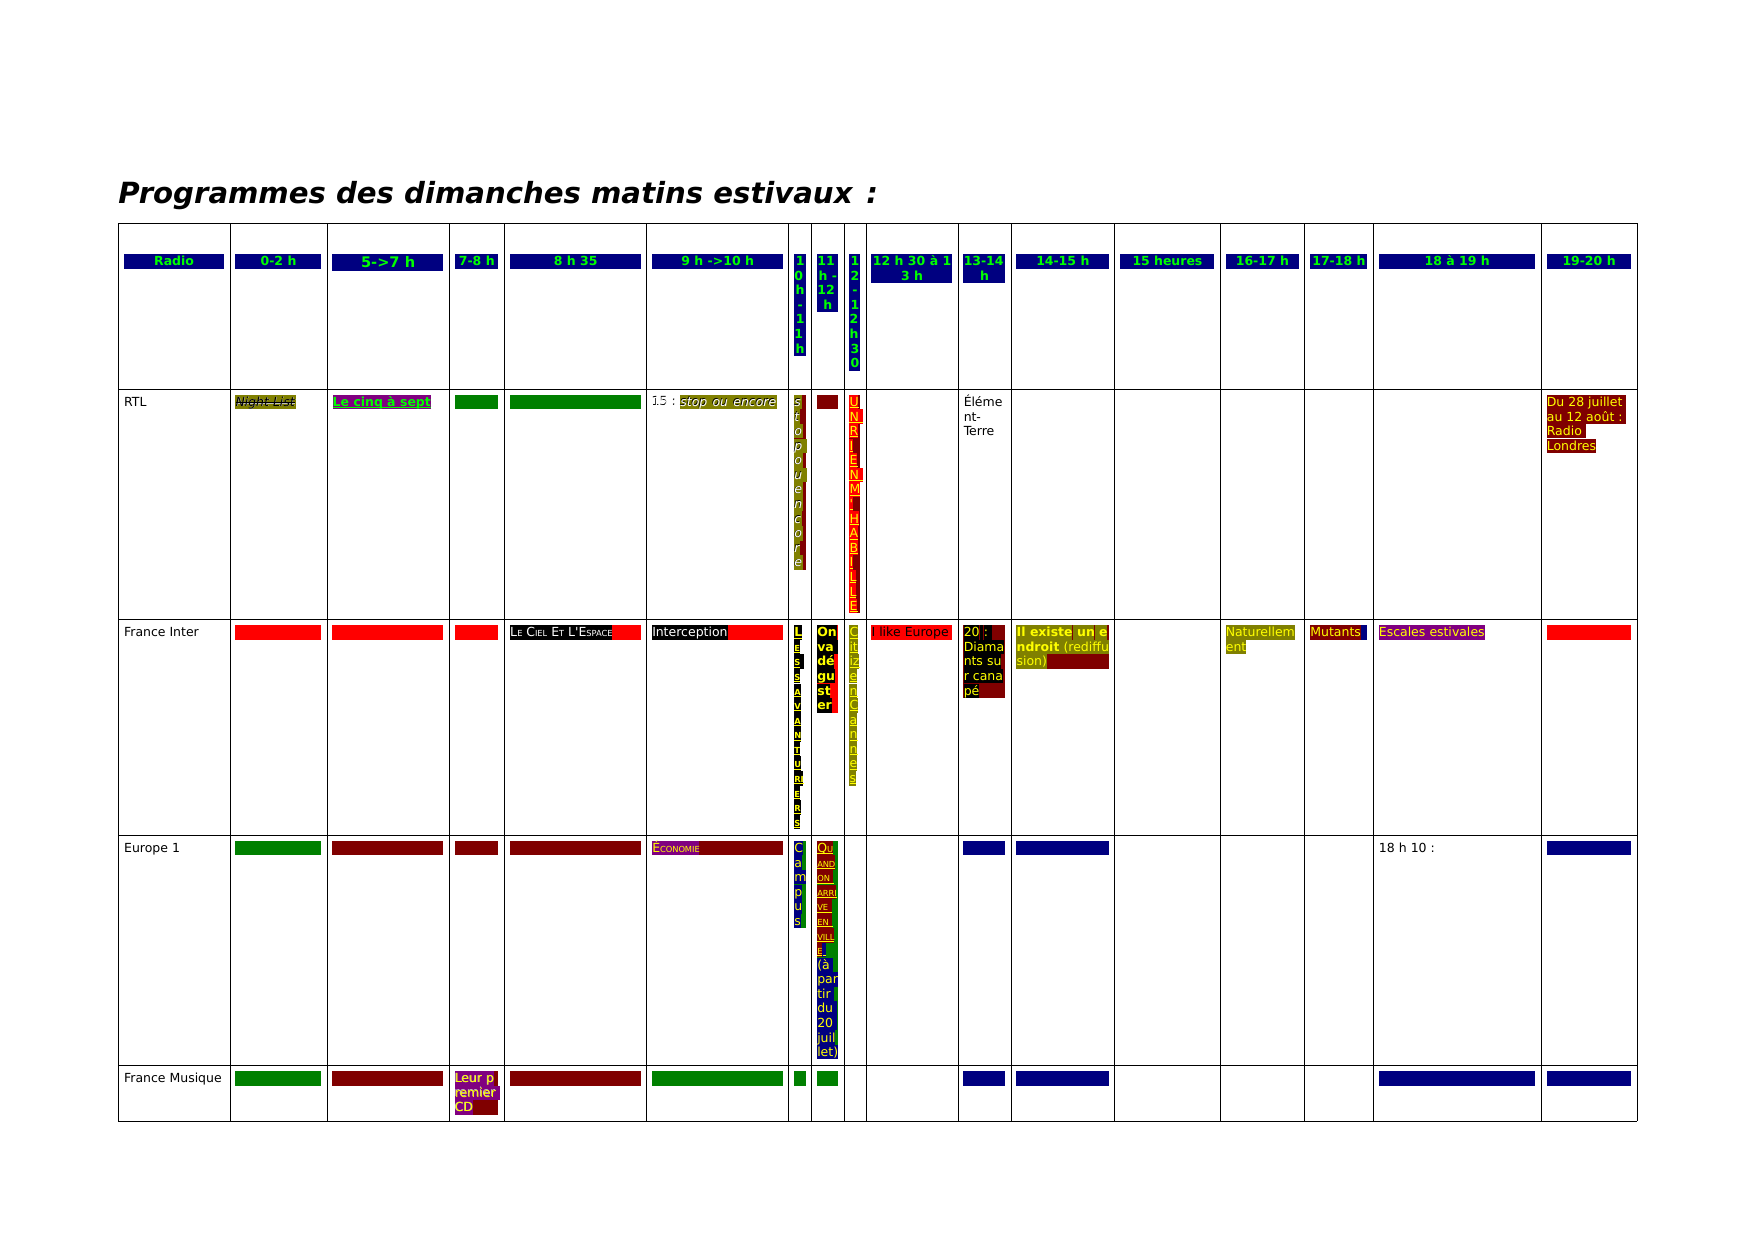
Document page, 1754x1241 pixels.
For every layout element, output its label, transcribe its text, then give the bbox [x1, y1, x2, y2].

table_cell [231, 836, 327, 1065]
table_header 9 h ->10 h [647, 224, 788, 389]
table_cell 18 h 10 : [1374, 836, 1541, 1065]
table_cell [867, 836, 958, 1065]
table_cell Économie [647, 836, 788, 1065]
table_header 11 h -12 h [812, 224, 844, 389]
table_header 12 h 30 à 13 h [867, 224, 958, 389]
table_cell 15 : stop ou encore [647, 390, 788, 619]
table_cell [1221, 1066, 1304, 1121]
table_header 7-8 h [450, 224, 504, 389]
table_cell [1305, 1066, 1373, 1121]
table_cell [1221, 836, 1304, 1065]
table_cell stop ou encore [789, 390, 811, 619]
table_cell I like Europe [867, 620, 958, 835]
table_header 0-2 h [231, 224, 327, 389]
table_cell Citizen Cannes [845, 620, 866, 835]
table_cell [1305, 836, 1373, 1065]
table_cell Du 28 juillet au 12 août : Radio Londres [1542, 390, 1637, 619]
table_cell [1012, 390, 1114, 619]
table_cell [505, 1066, 646, 1121]
table_cell [845, 1066, 866, 1121]
table_header 18 à 19 h [1374, 224, 1541, 389]
table_cell [1115, 1066, 1220, 1121]
table_cell Europe 1 [119, 836, 230, 1065]
table_cell RTL [119, 390, 230, 619]
table_cell [959, 1066, 1011, 1121]
table_header 19-20 h [1542, 224, 1637, 389]
table_cell Escales estivales [1374, 620, 1541, 835]
table_cell France Inter [119, 620, 230, 835]
table_cell [450, 390, 504, 619]
table_cell [1221, 390, 1304, 619]
table_cell 20 : Diamants sur canapé [959, 620, 1011, 835]
table_cell [867, 1066, 958, 1121]
table_cell Le cinq à sept [328, 390, 449, 619]
table_cell [1115, 390, 1220, 619]
table_cell [647, 1066, 788, 1121]
table_header Radio [119, 224, 230, 389]
table_cell [812, 1066, 844, 1121]
table_cell Il existe un endroit (rediffusion) [1012, 620, 1114, 835]
table_header 13-14 h [959, 224, 1011, 389]
table_header 5->7 h [328, 224, 449, 389]
table_cell [1374, 390, 1541, 619]
table_header 17-18 h [1305, 224, 1373, 389]
table_header 15 heures [1115, 224, 1220, 389]
table_cell [845, 836, 866, 1065]
table_cell Les savanturiers [789, 620, 811, 835]
table_cell [867, 390, 958, 619]
table_cell [231, 620, 327, 835]
table_cell [505, 836, 646, 1065]
table_cell [1542, 1066, 1637, 1121]
subtitle Programmes des dimanches matins estivaux : [118, 177, 1636, 211]
table_cell [328, 836, 449, 1065]
table_cell France Musique [119, 1066, 230, 1121]
table_cell [812, 390, 844, 619]
table_cell Un rien m'habille [845, 390, 866, 619]
table_cell [1305, 390, 1373, 619]
table_cell [1012, 1066, 1114, 1121]
table_cell [1542, 836, 1637, 1065]
table_cell [1374, 1066, 1541, 1121]
table_cell Mutants [1305, 620, 1373, 835]
table_cell [1012, 836, 1114, 1065]
table_cell Leur premier CD [450, 1066, 504, 1121]
table_cell [959, 836, 1011, 1065]
table_header 10 h-11 h [789, 224, 811, 389]
table_cell [1542, 620, 1637, 835]
table_header 16-17 h [1221, 224, 1304, 389]
table_header 8 h 35 [505, 224, 646, 389]
table_cell [505, 390, 646, 619]
table_cell Campus [789, 836, 811, 1065]
table_cell [789, 1066, 811, 1121]
table_cell [328, 1066, 449, 1121]
table_cell [1115, 620, 1220, 835]
table_cell On va déguster [812, 620, 844, 835]
table_header 12-12 h 30 [845, 224, 866, 389]
table_cell [328, 620, 449, 835]
table_cell [450, 836, 504, 1065]
table_cell Naturellement [1221, 620, 1304, 835]
table_cell Élément-Terre [959, 390, 1011, 619]
table_cell Quand on arrive en ville (à partir du 20 juillet) [812, 836, 844, 1065]
table_cell [231, 1066, 327, 1121]
table_cell [450, 620, 504, 835]
table_cell Interception [647, 620, 788, 835]
table_cell [1115, 836, 1220, 1065]
table_cell Night List [231, 390, 327, 619]
table_header 14-15 h [1012, 224, 1114, 389]
table_cell Le Ciel Et L'Espace [505, 620, 646, 835]
